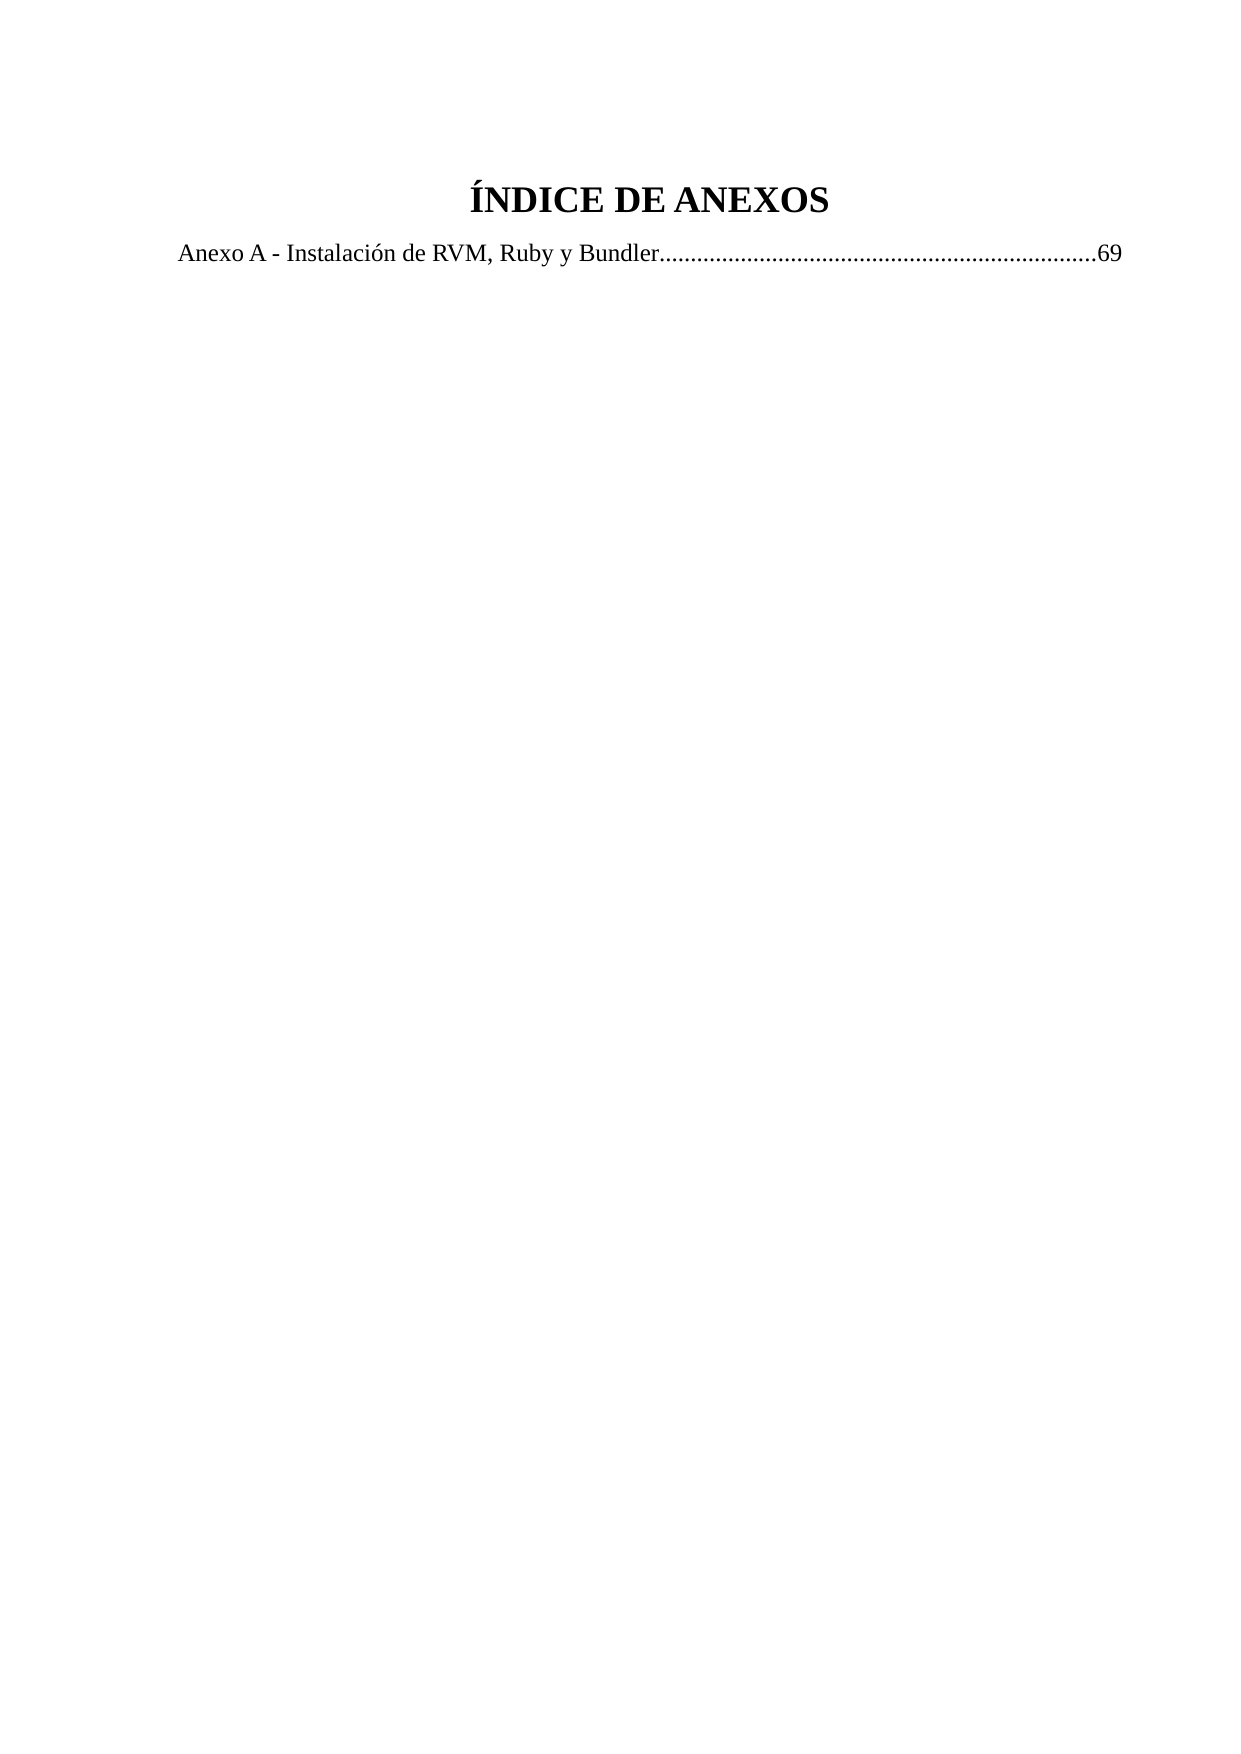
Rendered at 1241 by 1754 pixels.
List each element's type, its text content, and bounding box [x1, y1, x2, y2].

text Anexo A - Instalación de RVM, Ruby y Bundler 69 [177, 238, 1122, 267]
text Índice de Anexos [177, 177, 1122, 220]
